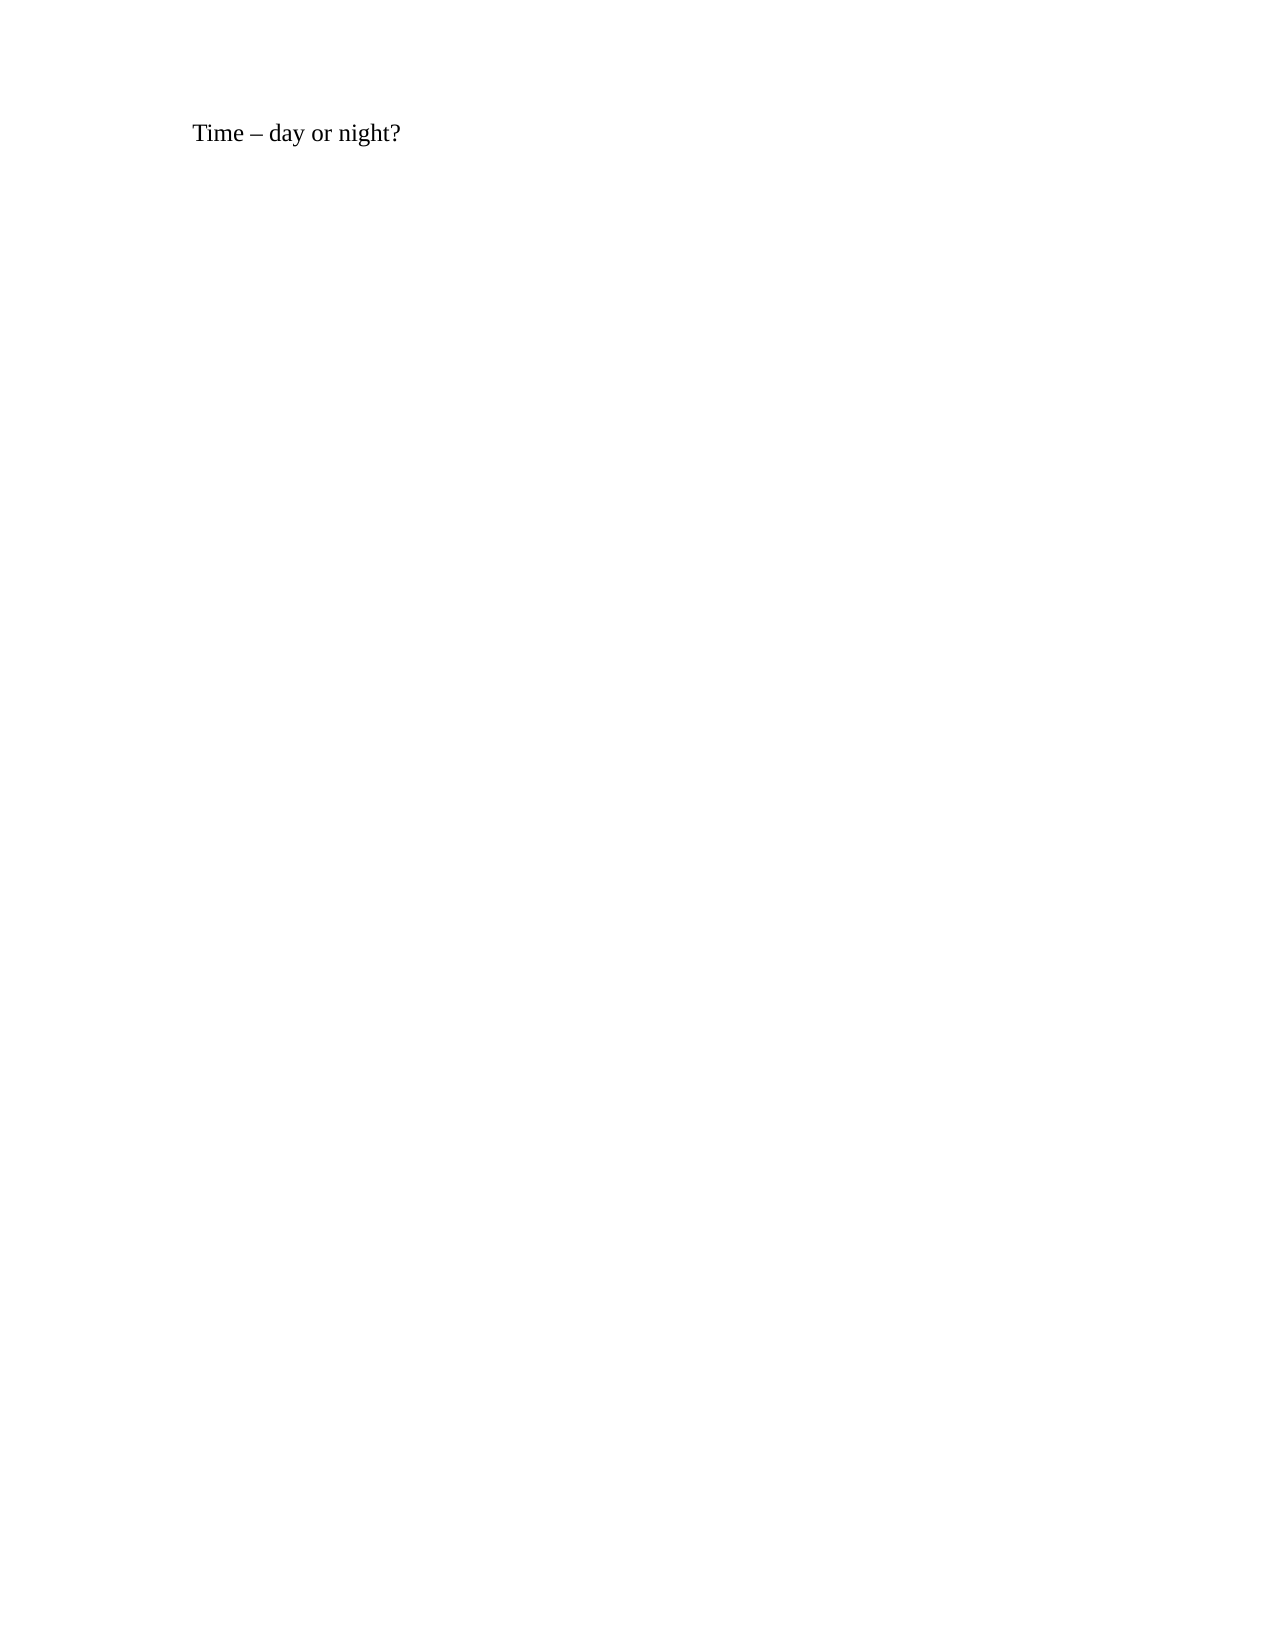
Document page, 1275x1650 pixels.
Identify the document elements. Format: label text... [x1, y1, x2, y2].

text Time – day or night? [118, 118, 1157, 147]
